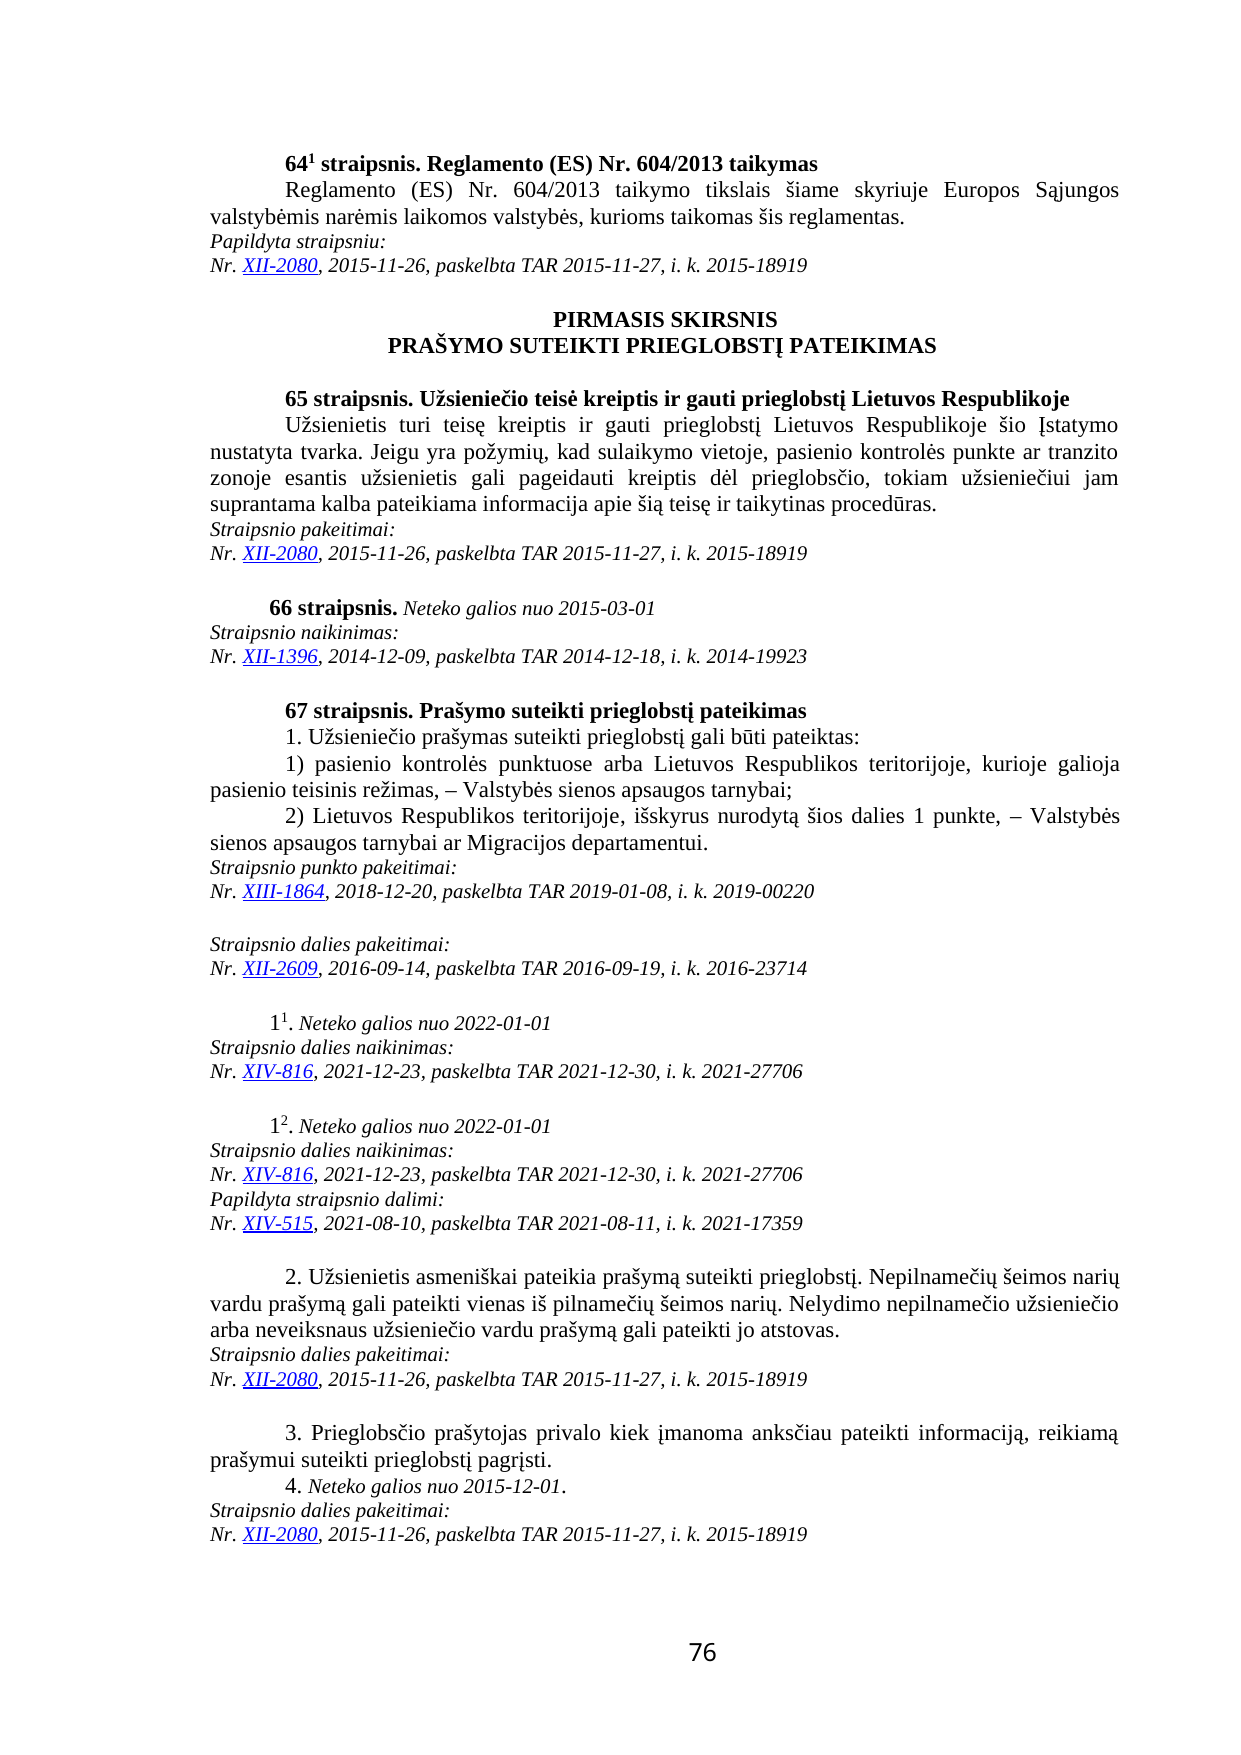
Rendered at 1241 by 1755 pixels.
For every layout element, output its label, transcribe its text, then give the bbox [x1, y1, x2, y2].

text PIRMASIS SKIRSNIS [210, 306, 1120, 332]
text 1. Užsieniečio prašymas suteikti prieglobstį gali būti pateiktas: [210, 723, 1120, 749]
text Nr. XII-2080, 2015-11-26, paskelbta TAR 2015-11-27, i. k. 2015-18919 [210, 1522, 1120, 1546]
text Nr. XII-2080, 2015-11-26, paskelbta TAR 2015-11-27, i. k. 2015-18919 [210, 1366, 1120, 1391]
text Reglamento (ES) Nr. 604/2013 taikymo tikslais šiame skyriuje Europos Sąjungos valstybėmis narėmis laikomos valstybės, kurioms taikomas šis reglamentas. [210, 176, 1120, 229]
text 66 straipsnis. Neteko galios nuo 2015-03-01 [210, 594, 1120, 620]
text Nr. XIV-515, 2021-08-10, paskelbta TAR 2021-08-11, i. k. 2021-17359 [210, 1211, 1120, 1234]
text 67 straipsnis. Prašymo suteikti prieglobstį pateikimas [210, 697, 1120, 723]
text 12. Neteko galios nuo 2022-01-01 [210, 1112, 1120, 1138]
text Nr. XII-2609, 2016-09-14, paskelbta TAR 2016-09-19, i. k. 2016-23714 [210, 956, 1120, 980]
text Papildyta straipsnio dalimi: [210, 1186, 1120, 1211]
text Straipsnio naikinimas: [210, 620, 1120, 644]
text Užsienietis turi teisę kreiptis ir gauti prieglobstį Lietuvos Respublikoje šio Įstatymo nustatyta tvarka. Jeigu yra požymių, kad sulaikymo vietoje, pasienio kontrolės punkte ar tranzito zonoje esantis užsienietis gali pageidauti kreiptis dėl prieglobsčio, tokiam užsieniečiui jam suprantama kalba pateikiama informacija apie šią teisę ir taikytinas procedūras. [210, 411, 1120, 517]
text Straipsnio punkto pakeitimai: [210, 855, 1120, 879]
text Papildyta straipsniu: [210, 229, 1120, 253]
text Nr. XIV-816, 2021-12-23, paskelbta TAR 2021-12-30, i. k. 2021-27706 [210, 1059, 1120, 1083]
text 11. Neteko galios nuo 2022-01-01 [210, 1009, 1120, 1035]
text Nr. XII-2080, 2015-11-26, paskelbta TAR 2015-11-27, i. k. 2015-18919 [210, 253, 1120, 277]
text 2. Užsienietis asmeniškai pateikia prašymą suteikti prieglobstį. Nepilnamečių šeimos narių vardu prašymą gali pateikti vienas iš pilnamečių šeimos narių. Nelydimo nepilnamečio užsieniečio arba neveiksnaus užsieniečio vardu prašymą gali pateikti jo atstovas. [210, 1263, 1120, 1342]
text Nr. XII-2080, 2015-11-26, paskelbta TAR 2015-11-27, i. k. 2015-18919 [210, 541, 1120, 565]
text 2) Lietuvos Respublikos teritorijoje, išskyrus nurodytą šios dalies 1 punkte, – Valstybės sienos apsaugos tarnybai ar Migracijos departamentui. [210, 802, 1120, 855]
text Nr. XII-1396, 2014-12-09, paskelbta TAR 2014-12-18, i. k. 2014-19923 [210, 644, 1120, 668]
text 641 straipsnis. Reglamento (ES) Nr. 604/2013 taikymas [210, 150, 1120, 176]
text Straipsnio pakeitimai: [210, 517, 1120, 541]
text 3. Prieglobsčio prašytojas privalo kiek įmanoma anksčiau pateikti informaciją, reikiamą prašymui suteikti prieglobstį pagrįsti. [210, 1419, 1120, 1472]
text Straipsnio dalies pakeitimai: [210, 932, 1120, 956]
text Straipsnio dalies pakeitimai: [210, 1342, 1120, 1366]
text Nr. XIII-1864, 2018-12-20, paskelbta TAR 2019-01-08, i. k. 2019-00220 [210, 879, 1120, 903]
text PRAŠYMO SUTEIKTI PRIEGLOBSTĮ PATEIKIMAS [210, 332, 1120, 359]
text 65 straipsnis. Užsieniečio teisė kreiptis ir gauti prieglobstį Lietuvos Respublikoje [210, 385, 1120, 411]
text Straipsnio dalies naikinimas: [210, 1035, 1120, 1059]
text Straipsnio dalies pakeitimai: [210, 1498, 1120, 1522]
text 1) pasienio kontrolės punktuose arba Lietuvos Respublikos teritorijoje, kurioje galioja pasienio teisinis režimas, – Valstybės sienos apsaugos tarnybai; [210, 749, 1120, 802]
text Nr. XIV-816, 2021-12-23, paskelbta TAR 2021-12-30, i. k. 2021-27706 [210, 1162, 1120, 1186]
text 4. Neteko galios nuo 2015-12-01. [210, 1472, 1120, 1498]
text Straipsnio dalies naikinimas: [210, 1138, 1120, 1162]
